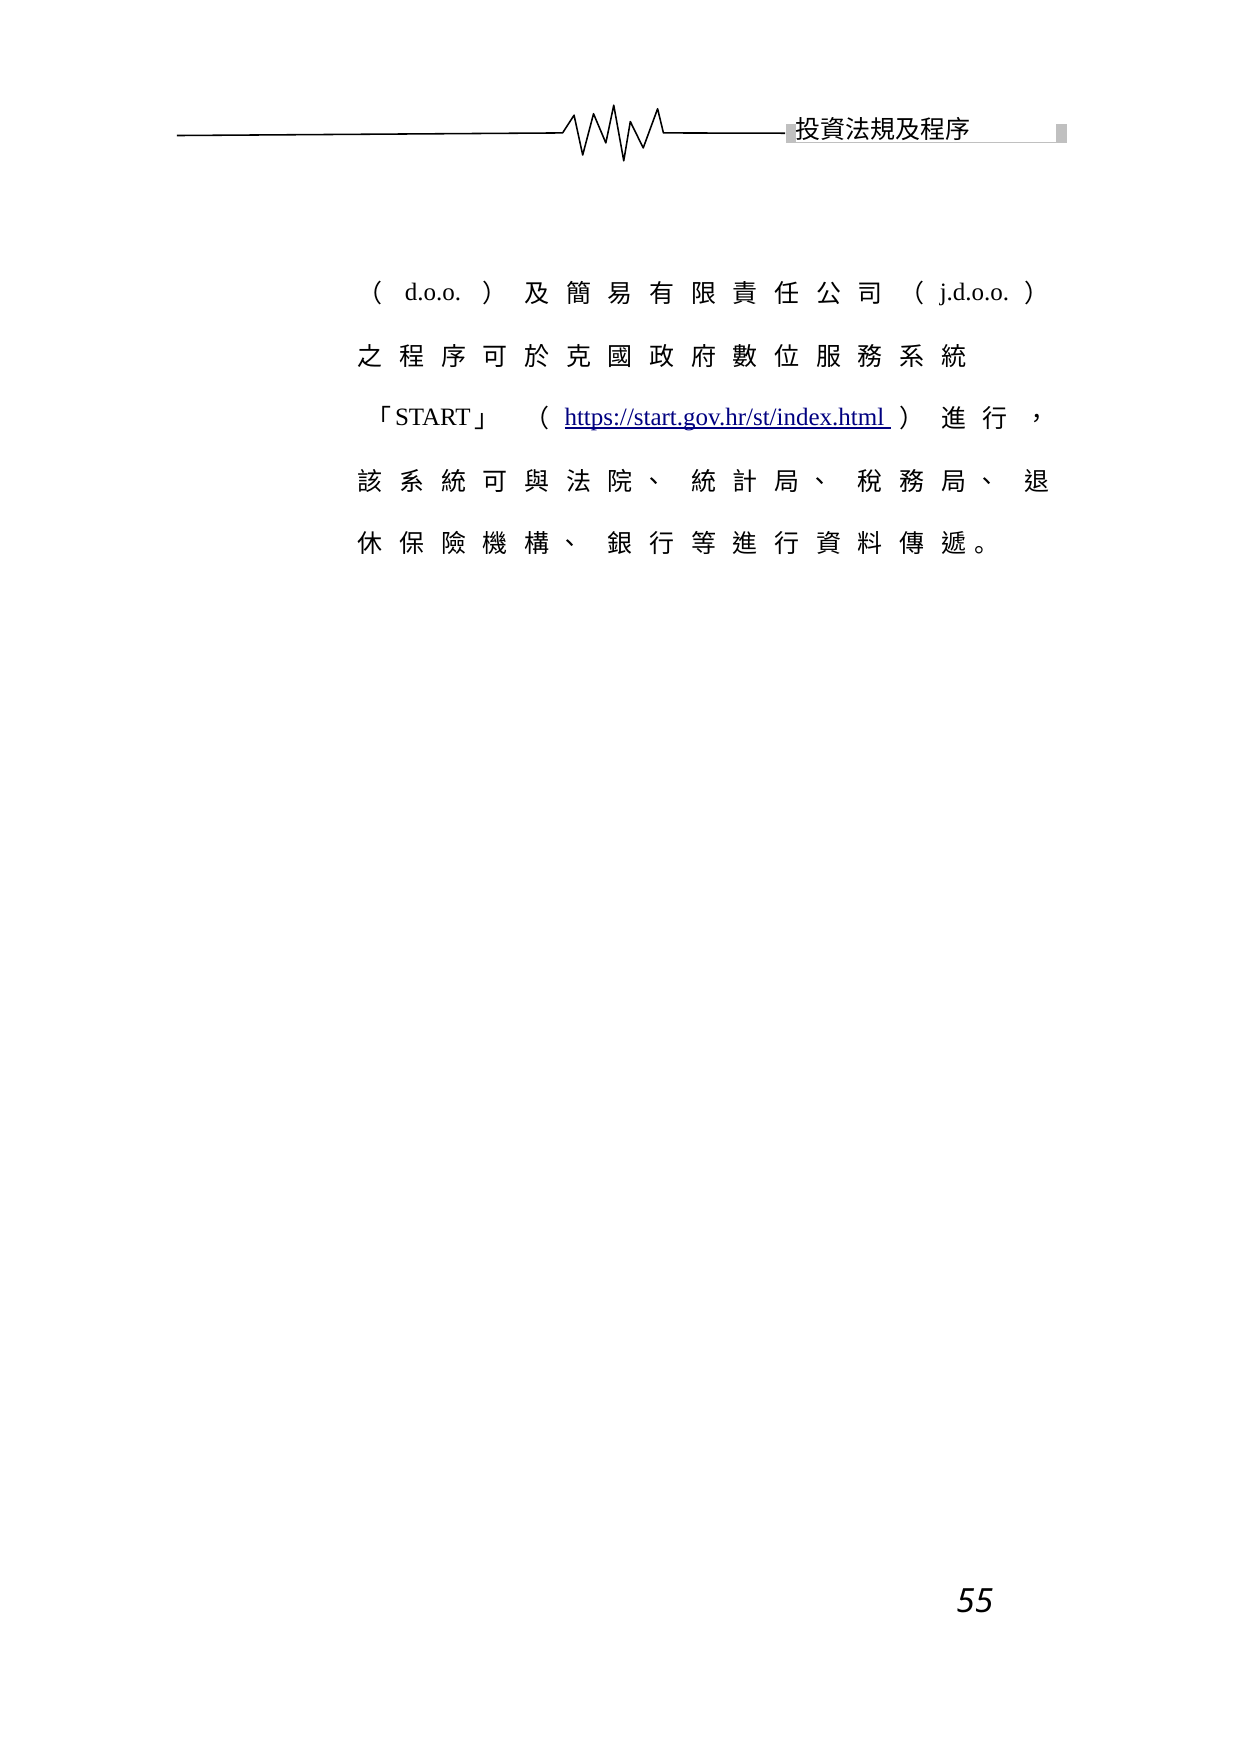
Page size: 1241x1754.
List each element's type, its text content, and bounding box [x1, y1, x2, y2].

text （d.o.o.）及簡易有限責任公司（j.d.o.o.）之程序可於克國政府數位服務系統「START」（https://start.gov.hr/st/index.html）進行，該系統可與法院、統計局、稅務局、退休保險機構、銀行等進行資料傳遞。 [281, 250, 1058, 563]
